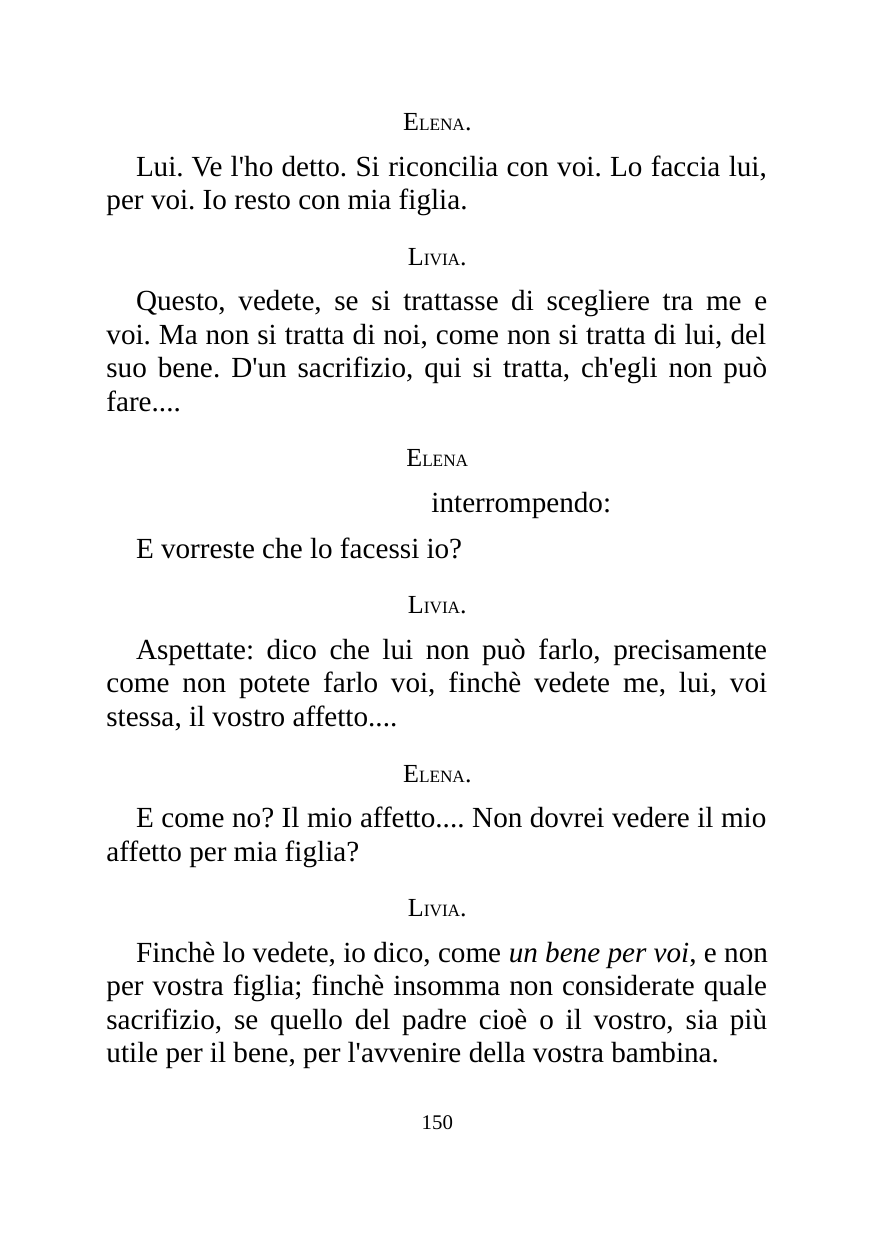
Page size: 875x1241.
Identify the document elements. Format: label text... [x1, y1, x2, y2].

text E come no? Il mio affetto.... Non dovrei vedere il mio affetto per mia figlia? [106, 800, 768, 867]
text Lui. Ve l'ho detto. Si riconcilia con voi. Lo faccia lui, per voi. Io resto con mia figlia. [106, 149, 768, 216]
text Aspettate: dico che lui non può farlo, precisamente come non potete farlo voi, finchè vedete me, lui, voi stessa, il vostro affetto.... [106, 632, 768, 733]
text Livia. [106, 241, 768, 271]
text Livia. [106, 892, 768, 922]
text Questo, vedete, se si trattasse di scegliere tra me e voi. Ma non si tratta di noi, come non si tratta di lui, del suo bene. D'un sacrifizio, qui si tratta, ch'egli non può fare.... [106, 283, 768, 417]
text Elena. [106, 758, 768, 788]
text Elena. [106, 106, 768, 136]
text E vorreste che lo facessi io? [106, 531, 768, 564]
text interrompendo: [402, 485, 768, 518]
text Elena [106, 442, 768, 472]
text Livia. [106, 589, 768, 619]
text Finchè lo vedete, io dico, come un bene per voi, e non per vostra figlia; finchè insomma non considerate quale sacrifizio, se quello del padre cioè o il vostro, sia più utile per il bene, per l'avvenire della vostra bambina. [106, 935, 768, 1069]
